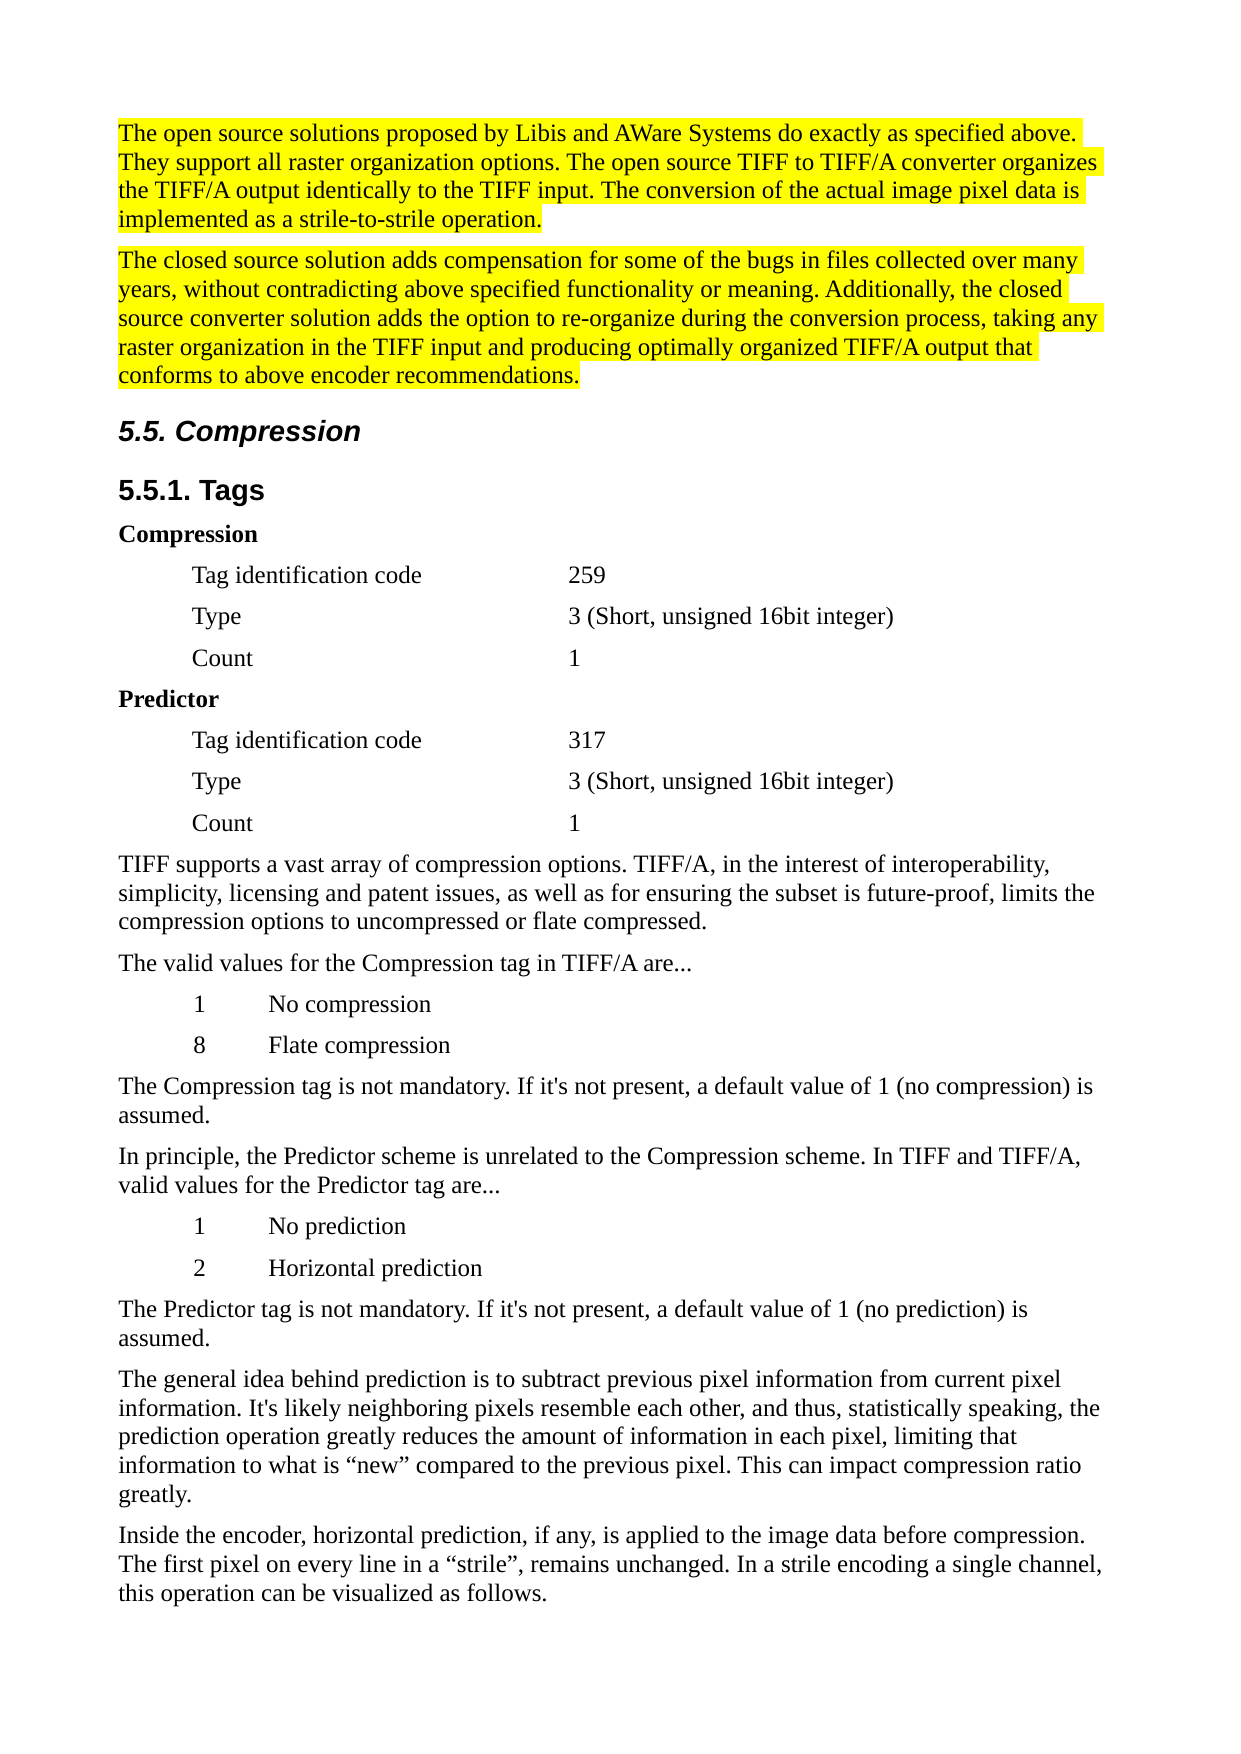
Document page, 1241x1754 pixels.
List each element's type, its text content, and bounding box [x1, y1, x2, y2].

text The closed source solution adds compensation for some of the bugs in files collected over many years, without contradicting above specified functionality or meaning. Additionally, the closed source converter solution adds the option to re-organize during the conversion process, taking any raster organization in the TIFF input and producing optimally organized TIFF/A output that conforms to above encoder recommendations. [118, 246, 1122, 389]
text Type 3 (Short, unsigned 16bit integer) [192, 601, 1122, 630]
text 8 Flate compression [118, 1030, 1122, 1059]
text 2 Horizontal prediction [118, 1253, 1122, 1281]
text Type 3 (Short, unsigned 16bit integer) [192, 766, 1122, 795]
text Tag identification code 317 [192, 725, 1122, 754]
text 1 No compression [118, 989, 1122, 1018]
text The Predictor tag is not mandatory. If it's not present, a default value of 1 (no prediction) is assumed. [118, 1294, 1122, 1351]
text Count 1 [192, 643, 1122, 671]
text The valid values for the Compression tag in TIFF/A are... [118, 948, 1122, 976]
text TIFF supports a vast array of compression options. TIFF/A, in the interest of interoperability, simplicity, licensing and patent issues, as well as for ensuring the subset is future-proof, limits the compression options to uncompressed or flate compressed. [118, 849, 1122, 935]
text Count 1 [192, 808, 1122, 836]
text The Compression tag is not mandatory. If it's not present, a default value of 1 (no compression) is assumed. [118, 1071, 1122, 1129]
text Inside the encoder, horizontal prediction, if any, is applied to the image data before compression. The first pixel on every line in a “strile”, remains unchanged. In a strile encoding a single channel, this operation can be visualized as follows. [118, 1520, 1122, 1606]
text The general idea behind prediction is to subtract previous pixel information from current pixel information. It's likely neighboring pixels resemble each other, and thus, statistically speaking, the prediction operation greatly reduces the amount of information in each pixel, limiting that information to what is “new” compared to the previous pixel. This can impact compression ratio greatly. [118, 1364, 1122, 1508]
subtitle 5.5.1. Tags [118, 473, 1122, 506]
text Tag identification code 259 [192, 560, 1122, 589]
text The open source solutions proposed by Libis and AWare Systems do exactly as specified above. They support all raster organization options. The open source TIFF to TIFF/A converter organizes the TIFF/A output identically to the TIFF input. The conversion of the actual image pixel data is implemented as a strile-to-strile operation. [118, 118, 1122, 233]
text Predictor [118, 684, 1122, 713]
text Compression [118, 519, 1122, 548]
subtitle 5.5. Compression [118, 414, 1122, 448]
text In principle, the Predictor scheme is unrelated to the Compression scheme. In TIFF and TIFF/A, valid values for the Predictor tag are... [118, 1141, 1122, 1199]
text 1 No prediction [118, 1211, 1122, 1240]
